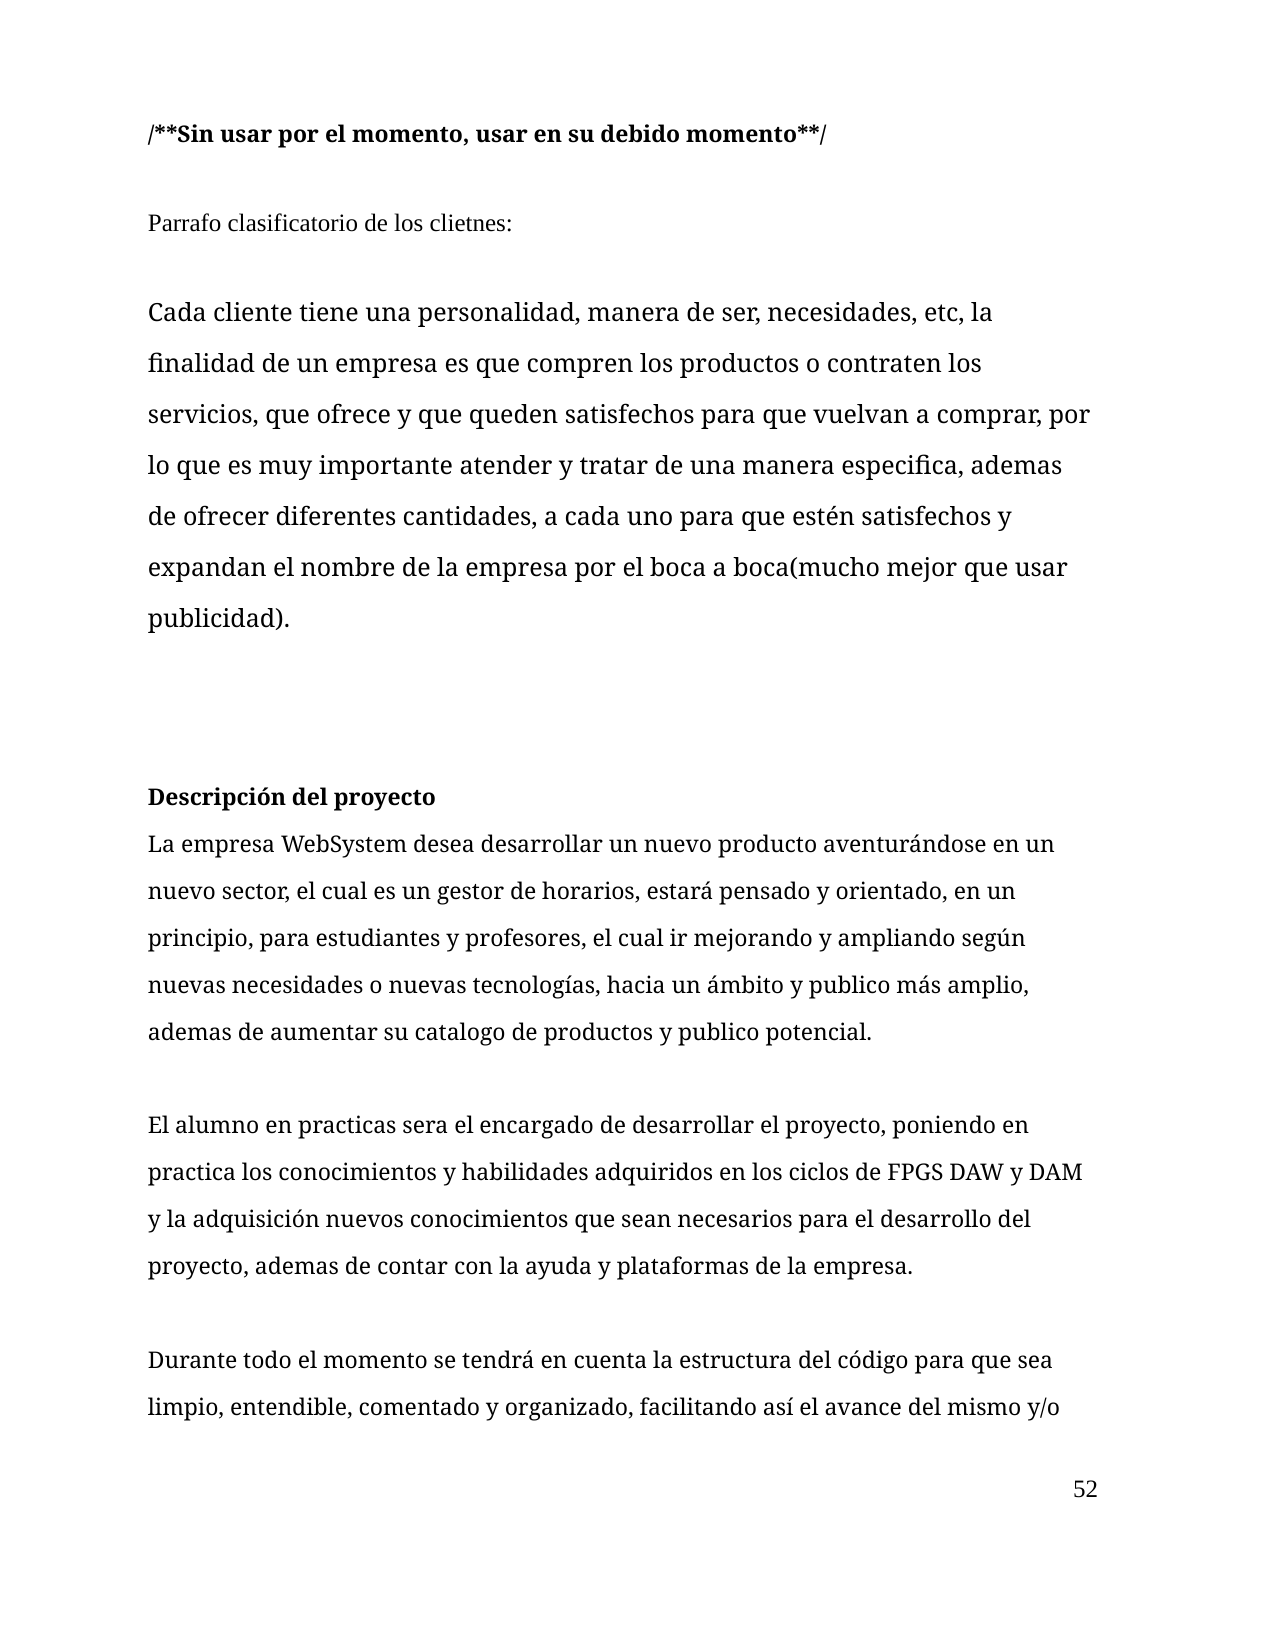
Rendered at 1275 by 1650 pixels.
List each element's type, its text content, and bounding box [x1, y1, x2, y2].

text Parrafo clasificatorio de los clietnes: [148, 208, 1098, 237]
text La empresa WebSystem desea desarrollar un nuevo producto aventurándose en un nuevo sector, el cual es un gestor de horarios, estará pensado y orientado, en un principio, para estudiantes y profesores, el cual ir mejorando y ampliando según nuevas necesidades o nuevas tecnologías, hacia un ámbito y publico más amplio, ademas de aumentar su catalogo de productos y publico potencial. [148, 828, 1098, 1047]
text Durante todo el momento se tendrá en cuenta la estructura del código para que sea limpio, entendible, comentado y organizado, facilitando así el avance del mismo y/o [148, 1343, 1098, 1422]
text Cada cliente tiene una personalidad, manera de ser, necesidades, etc, la finalidad de un empresa es que compren los productos o contraten los servicios, que ofrece y que queden satisfechos para que vuelvan a comprar, por lo que es muy importante atender y tratar de una manera especifica, ademas de ofrecer diferentes cantidades, a cada uno para que estén satisfechos y expandan el nombre de la empresa por el boca a boca(mucho mejor que usar publicidad). [148, 294, 1098, 635]
text El alumno en practicas sera el encargado de desarrollar el proyecto, poniendo en practica los conocimientos y habilidades adquiridos en los ciclos de FPGS DAW y DAM y la adquisición nuevos conocimientos que sean necesarios para el desarrollo del proyecto, ademas de contar con la ayuda y plataformas de la empresa. [148, 1109, 1098, 1281]
text Descripción del proyecto [148, 781, 1098, 812]
text /**Sin usar por el momento, usar en su debido momento**/ [148, 118, 1098, 149]
